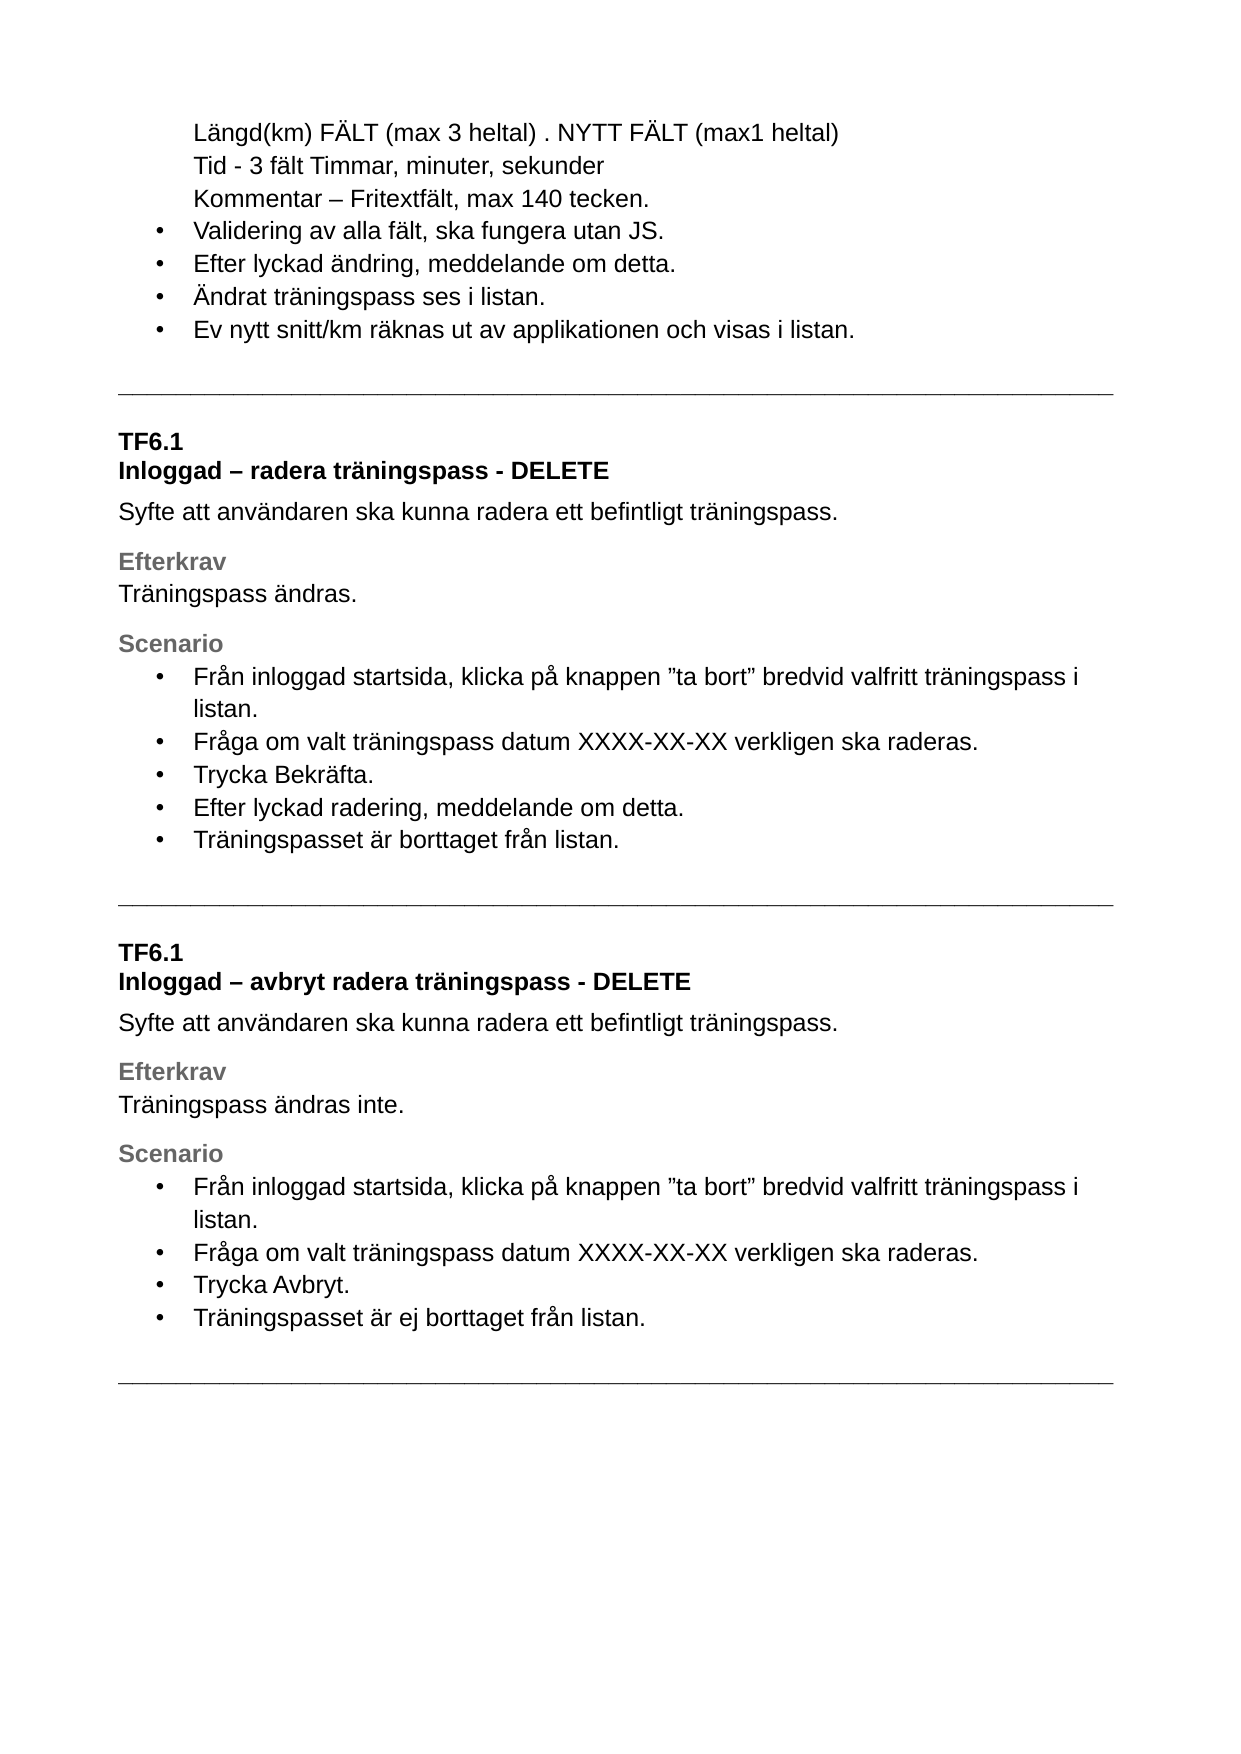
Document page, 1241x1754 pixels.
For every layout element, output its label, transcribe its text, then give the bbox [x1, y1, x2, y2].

list Trycka Bekräfta. [156, 760, 1122, 789]
subtitle TF6.1 Inloggad – radera träningspass - DELETE [118, 427, 1122, 485]
subtitle Efterkrav [118, 547, 1122, 575]
subtitle TF6.1 Inloggad – avbryt radera träningspass - DELETE [118, 938, 1122, 996]
subtitle Scenario [118, 1139, 1122, 1168]
list Trycka Avbryt. [156, 1271, 1122, 1299]
list Från inloggad startsida, klicka på knappen ”ta bort” bredvid valfritt träningspass i listan. [156, 661, 1122, 723]
list Träningspasset är ej borttaget från listan. [156, 1303, 1122, 1332]
list Ändrat träningspass ses i listan. [156, 282, 1122, 311]
text _____________________________________________________________________ [118, 879, 1122, 909]
list Efter lyckad ändring, meddelande om detta. [156, 249, 1122, 278]
list Validering av alla fält, ska fungera utan JS. [156, 216, 1122, 245]
text Syfte att användaren ska kunna radera ett befintligt träningspass. [118, 1008, 1122, 1037]
text Syfte att användaren ska kunna radera ett befintligt träningspass. [118, 497, 1122, 526]
text _____________________________________________________________________ [118, 1357, 1122, 1387]
list Längd(km) FÄLT (max 3 heltal) . NYTT FÄLT (max1 heltal) [156, 118, 1122, 147]
list Ev nytt snitt/km räknas ut av applikationen och visas i listan. [156, 315, 1122, 343]
list Kommentar – Fritextfält, max 140 tecken. [156, 183, 1122, 212]
list Fråga om valt träningspass datum XXXX-XX-XX verkligen ska raderas. [156, 1238, 1122, 1267]
subtitle Efterkrav [118, 1057, 1122, 1086]
list Träningspasset är borttaget från listan. [156, 825, 1122, 854]
list Efter lyckad radering, meddelande om detta. [156, 793, 1122, 821]
text Träningspass ändras. [118, 579, 1122, 608]
list Tid - 3 fält Timmar, minuter, sekunder [156, 151, 1122, 179]
list Fråga om valt träningspass datum XXXX-XX-XX verkligen ska raderas. [156, 727, 1122, 756]
subtitle Scenario [118, 629, 1122, 657]
list Från inloggad startsida, klicka på knappen ”ta bort” bredvid valfritt träningspass i listan. [156, 1172, 1122, 1234]
text Träningspass ändras inte. [118, 1090, 1122, 1119]
text _____________________________________________________________________ [118, 368, 1122, 398]
